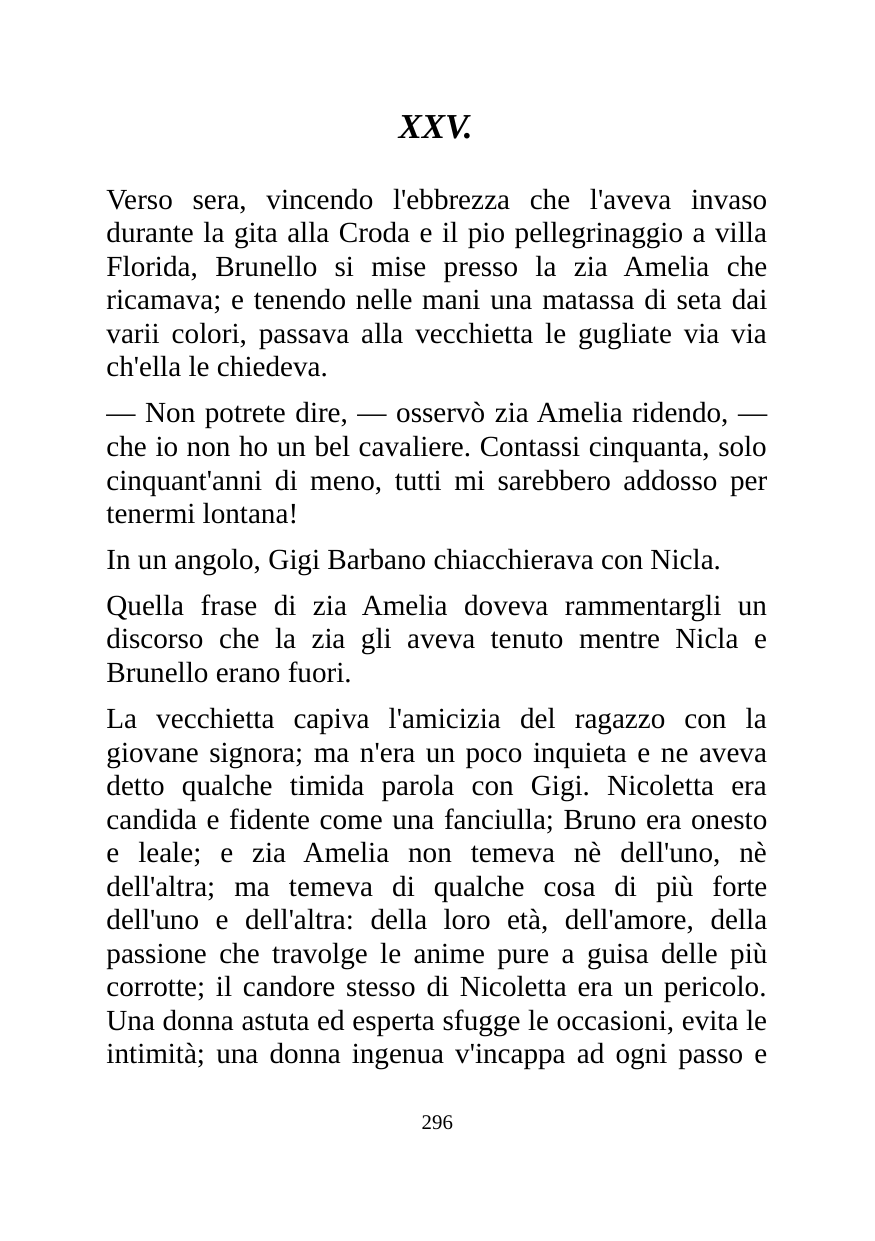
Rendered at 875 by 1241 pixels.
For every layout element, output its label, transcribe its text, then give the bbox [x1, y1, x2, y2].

text In un angolo, Gigi Barbano chiacchierava con Nicla. [106, 542, 768, 576]
subtitle XXV. [106, 106, 768, 146]
text — Non potrete dire, — osservò zia Amelia ridendo, — che io non ho un bel cavaliere. Contassi cinquanta, solo cinquant'anni di meno, tutti mi sarebbero addosso per tenermi lontana! [106, 396, 768, 530]
text La vecchietta capiva l'amicizia del ragazzo con la giovane signora; ma n'era un poco inquieta e ne aveva detto qualche timida parola con Gigi. Nicoletta era candida e fidente come una fanciulla; Bruno era onesto e leale; e zia Amelia non temeva nè dell'uno, nè dell'altra; ma temeva di qualche cosa di più forte dell'uno e dell'altra: della loro età, dell'amore, della passione che travolge le anime pure a guisa delle più corrotte; il candore stesso di Nicoletta era un pericolo. Una donna astuta ed esperta sfugge le occasioni, evita le intimità; una donna ingenua v'incappa ad ogni passo e [106, 701, 768, 1070]
text Quella frase di zia Amelia doveva rammentargli un discorso che la zia gli aveva tenuto mentre Nicla e Brunello erano fuori. [106, 588, 768, 689]
text Verso sera, vincendo l'ebbrezza che l'aveva invaso durante la gita alla Croda e il pio pellegrinaggio a villa Florida, Brunello si mise presso la zia Amelia che ricamava; e tenendo nelle mani una matassa di seta dai varii colori, passava alla vecchietta le gugliate via via ch'ella le chiedeva. [106, 182, 768, 383]
